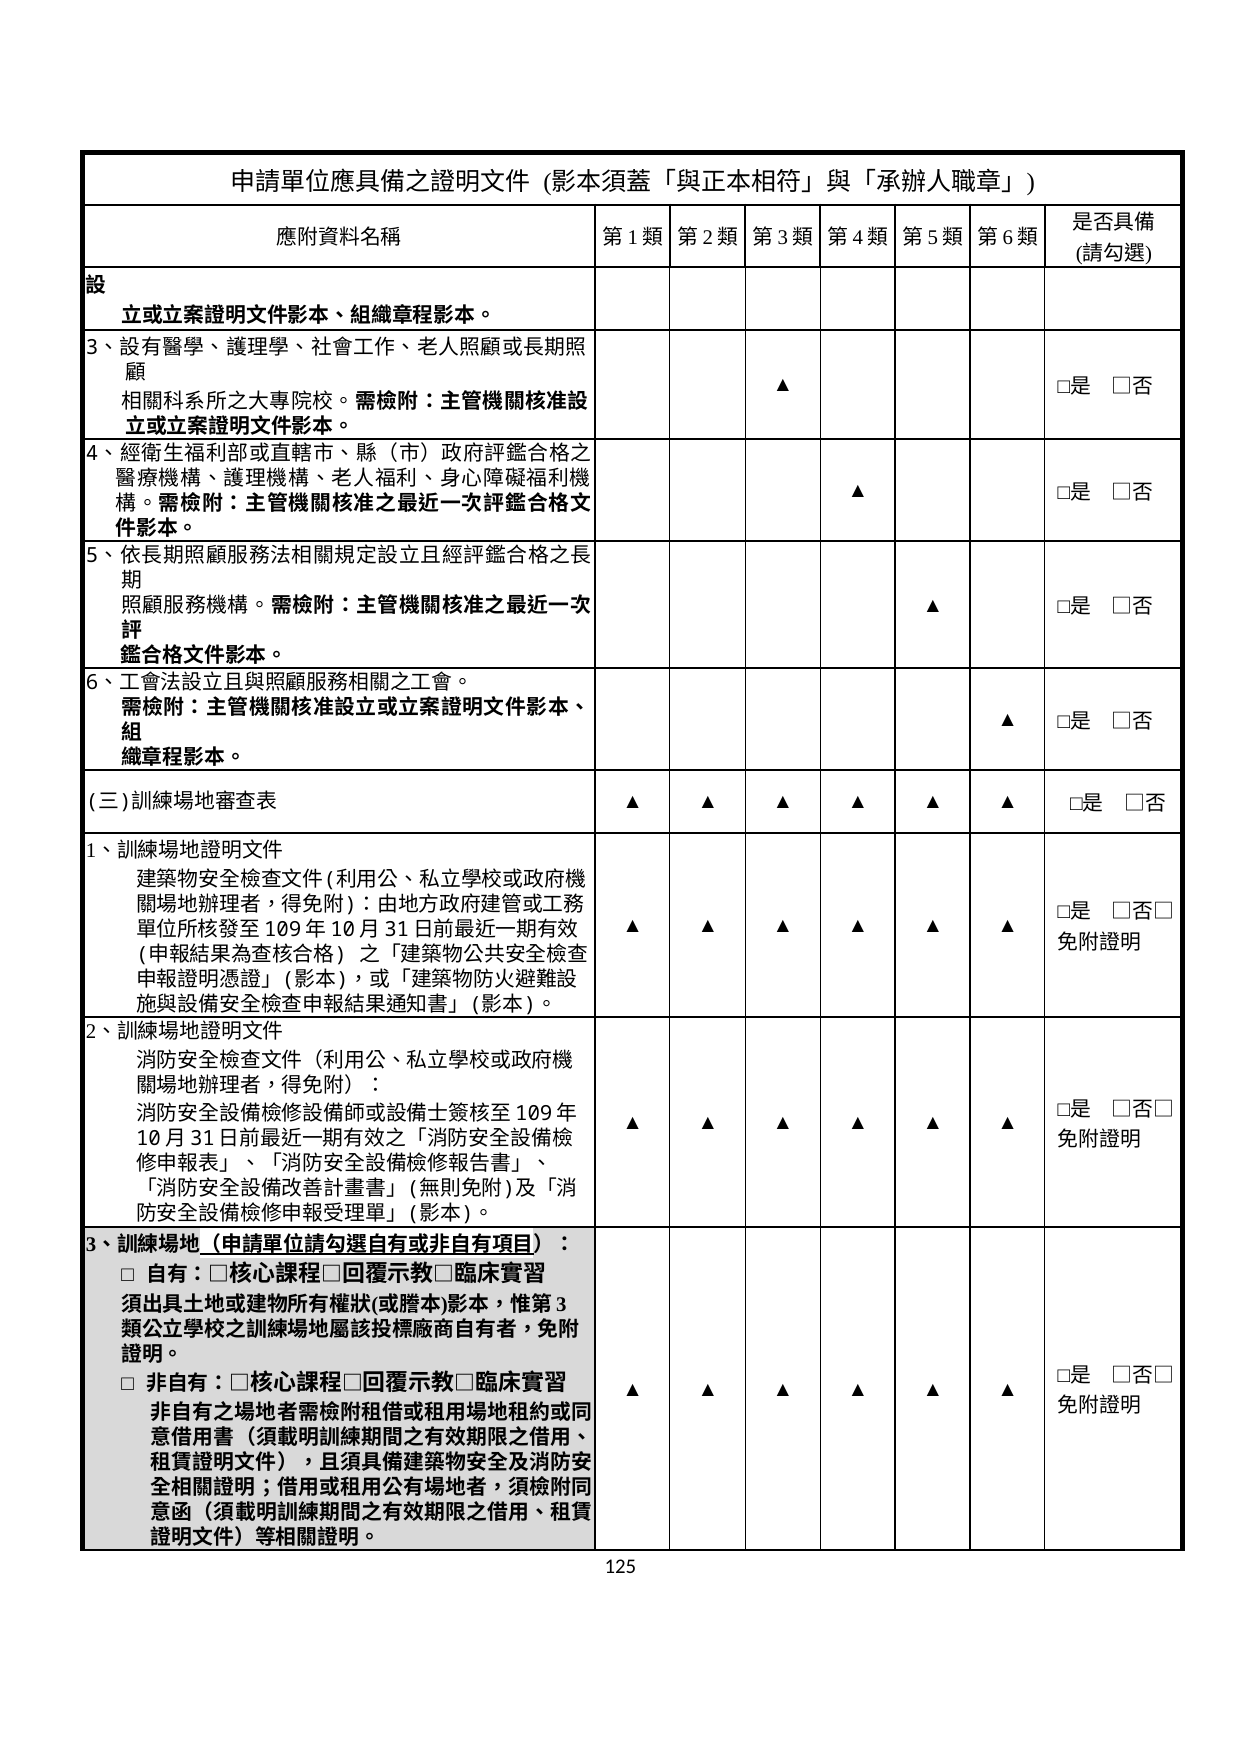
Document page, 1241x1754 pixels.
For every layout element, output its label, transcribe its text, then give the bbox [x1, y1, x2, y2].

table_cell ▲ [971, 669, 1044, 769]
table_cell ▲ [971, 834, 1044, 1016]
table_cell ▲ [746, 834, 820, 1016]
table_cell [821, 331, 894, 438]
table_cell □是 □否 [1045, 331, 1180, 438]
table_cell [896, 440, 969, 540]
table_cell [1045, 268, 1180, 328]
table_cell [746, 542, 820, 667]
table_cell 5、依長期照顧服務法相關規定設立且經評鑑合格之長期 照顧服務機構。需檢附：主管機關核准之最近一次評 鑑合格文件影本。 [85, 542, 594, 667]
table_cell [596, 542, 669, 667]
table_cell □是 □否 [1045, 542, 1180, 667]
table_cell ▲ [896, 771, 969, 832]
table_cell [596, 331, 669, 438]
table_cell 3、訓練場地（申請單位請勾選自有或非自有項目）： □ 自有：□核心課程□回覆示教□臨床實習 須出具土地或建物所有權狀(或謄本)影本，惟第3 類公立學校之訓練場地屬該投標廠商自有者，免附證明。 □ 非自有：□核心課程□回覆示教□臨床實習 非自有之場地者需檢附租借或租用場地租約或同意借用書（須載明訓練期間之有效期限之借用、租賃證明文件），且須具備建築物安全及消防安全相關證明；借用或租用公有場地者，須檢附同意函（須載明訓練期間之有效期限之借用、租賃證明文件）等相關證明。 [85, 1228, 594, 1549]
table_cell [971, 542, 1044, 667]
table_cell □是 □否 [1045, 771, 1180, 832]
table_cell ▲ [596, 1228, 669, 1549]
table_cell ▲ [971, 771, 1044, 832]
table_cell ▲ [971, 1228, 1044, 1549]
table_cell □是 □否□免附證明 [1045, 834, 1180, 1016]
table_cell [596, 268, 669, 328]
table_cell (三)訓練場地審查表 [85, 771, 594, 832]
table_cell ▲ [896, 1018, 969, 1226]
table_cell 第2類 [671, 206, 744, 266]
table_cell □是 □否□免附證明 [1045, 1228, 1180, 1549]
table_cell [670, 542, 745, 667]
table_cell [596, 440, 669, 540]
table_cell ▲ [670, 1228, 745, 1549]
table_cell 第4類 [821, 206, 894, 266]
table_cell ▲ [896, 1228, 969, 1549]
table_cell 4、經衛生福利部或直轄市、縣（市）政府評鑑合格之醫療機構、護理機構、老人福利、身心障礙福利機構。需檢附：主管機關核准之最近一次評鑑合格文件影本。 [85, 440, 594, 540]
table_cell ▲ [821, 440, 894, 540]
table_cell 2、訓練場地證明文件 消防安全檢查文件（利用公、私立學校或政府機關場地辦理者，得免附）： 消防安全設備檢修設備師或設備士簽核至109年10月31日前最近一期有效之「消防安全設備檢修申報表」、「消防安全設備檢修報告書」、「消防安全設備改善計畫書」(無則免附)及「消防安全設備檢修申報受理單」(影本)。 [85, 1018, 594, 1226]
table_cell ▲ [821, 834, 894, 1016]
table_header 申請單位應具備之證明文件 (影本須蓋「與正本相符」與「承辦人職章」) [85, 155, 1180, 203]
table_cell [821, 542, 894, 667]
table_cell ▲ [896, 542, 969, 667]
table_cell ▲ [596, 771, 669, 832]
table_cell □是 □否 [1045, 440, 1180, 540]
table_cell [596, 669, 669, 769]
table_cell ▲ [821, 1018, 894, 1226]
table_cell ▲ [746, 771, 820, 832]
table_cell ▲ [746, 331, 820, 438]
table_cell ▲ [746, 1018, 820, 1226]
table_cell [670, 331, 745, 438]
table_cell 6、工會法設立且與照顧服務相關之工會。 需檢附：主管機關核准設立或立案證明文件影本、組 織章程影本。 [85, 669, 594, 769]
table_cell [746, 440, 820, 540]
table_cell ▲ [821, 771, 894, 832]
table_cell [746, 669, 820, 769]
table_cell 第5類 [896, 206, 969, 266]
table_cell 第1類 [596, 206, 669, 266]
table_cell 1、訓練場地證明文件 建築物安全檢查文件(利用公、私立學校或政府機關場地辦理者，得免附)：由地方政府建管或工務單位所核發至109年10月31日前最近一期有效(申報結果為查核合格) 之「建築物公共安全檢查申報證明憑證」(影本)，或「建築物防火避難設施與設備安全檢查申報結果通知書」(影本)。 [85, 834, 594, 1016]
table_cell 第3類 [746, 206, 819, 266]
table_cell [821, 268, 894, 328]
table_cell ▲ [596, 1018, 669, 1226]
table_cell ▲ [670, 1018, 745, 1226]
table_cell □是 □否 [1045, 669, 1180, 769]
table_cell ▲ [670, 834, 745, 1016]
table_cell [971, 268, 1044, 328]
table_cell [670, 440, 745, 540]
table_cell [896, 331, 969, 438]
table_cell □是 □否□免附證明 [1045, 1018, 1180, 1226]
table_cell [896, 669, 969, 769]
table_cell ▲ [971, 1018, 1044, 1226]
table_cell 是否具備 (請勾選) [1046, 206, 1180, 266]
table_cell 3、設有醫學、護理學、社會工作、老人照顧或長期照顧 相關科系所之大專院校。需檢附：主管機關核准設立或立案證明文件影本。 [85, 331, 594, 438]
table_cell 應附資料名稱 [85, 206, 594, 266]
table_cell [896, 268, 969, 328]
table_cell 第6類 [971, 206, 1044, 266]
table_cell ▲ [896, 834, 969, 1016]
table_cell [971, 331, 1044, 438]
table_cell [670, 268, 745, 328]
table_cell ▲ [746, 1228, 820, 1549]
table_cell [971, 440, 1044, 540]
table_cell ▲ [821, 1228, 894, 1549]
table_cell [746, 268, 820, 328]
table_cell ▲ [670, 771, 745, 832]
table_cell [821, 669, 894, 769]
table_cell 設 立或立案證明文件影本、組織章程影本。 [85, 268, 594, 328]
table_cell ▲ [596, 834, 669, 1016]
table_cell [670, 669, 745, 769]
